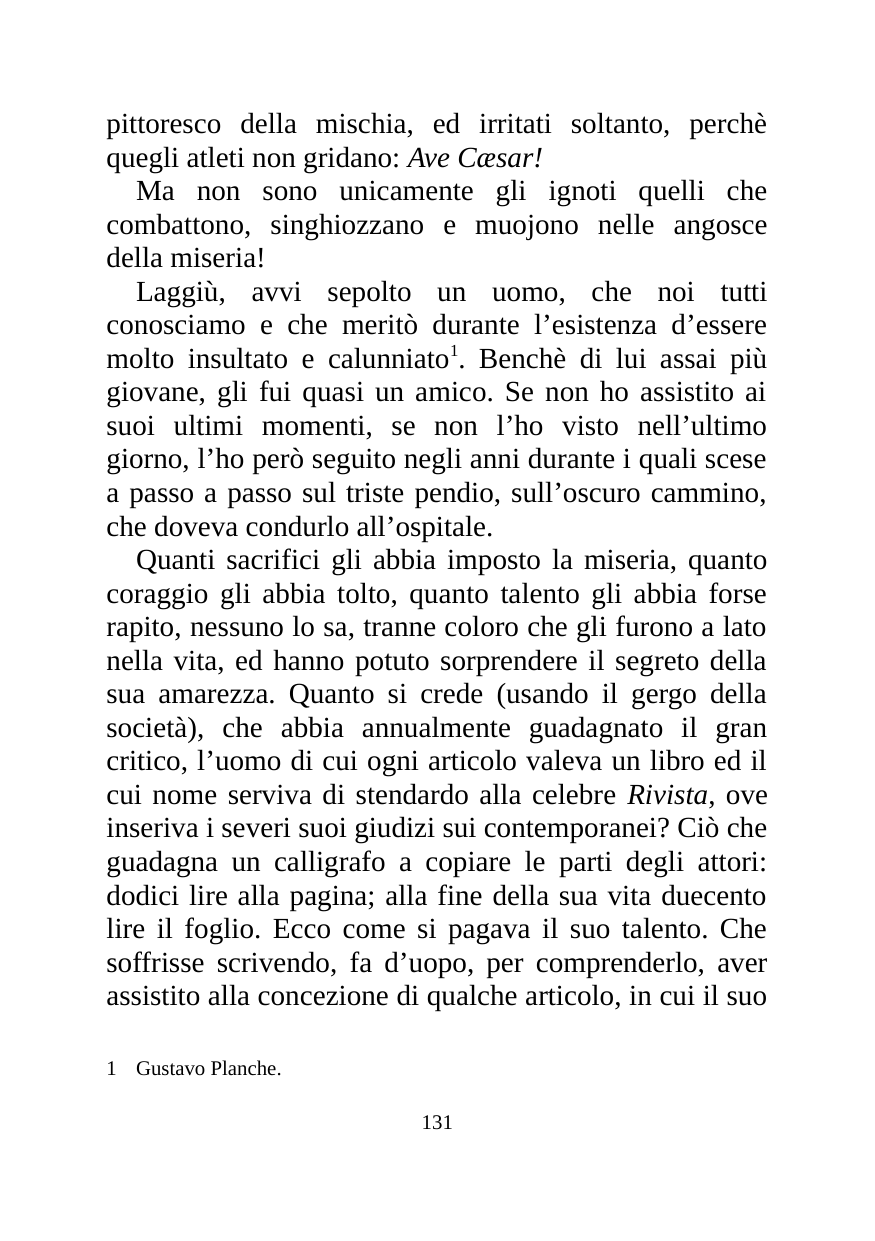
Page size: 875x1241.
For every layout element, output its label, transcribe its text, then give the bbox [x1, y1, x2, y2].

text pittoresco della mischia, ed irritati soltanto, perchè quegli atleti non gridano: Ave Cæsar! [106, 106, 768, 173]
text Quanti sacrifici gli abbia imposto la miseria, quanto coraggio gli abbia tolto, quanto talento gli abbia forse rapito, nessuno lo sa, tranne coloro che gli furono a lato nella vita, ed hanno potuto sorprendere il segreto della sua amarezza. Quanto si crede (usando il gergo della società), che abbia annualmente guadagnato il gran critico, l’uomo di cui ogni articolo valeva un libro ed il cui nome serviva di stendardo alla celebre Rivista, ove inseriva i severi suoi giudizi sui contemporanei? Ciò che guadagna un calligrafo a copiare le parti degli attori: dodici lire alla pagina; alla fine della sua vita duecento lire il foglio. Ecco come si pagava il suo talento. Che soffrisse scrivendo, fa d’uopo, per comprenderlo, aver assistito alla concezione di qualche articolo, in cui il suo [106, 542, 768, 1012]
text Laggiù, avvi sepolto un uomo, che noi tutti conosciamo e che meritò durante l’esistenza d’essere molto insultato e calunniato. Benchè di lui assai più giovane, gli fui quasi un amico. Se non ho assistito ai suoi ultimi momenti, se non l’ho visto nell’ultimo giorno, l’ho però seguito negli anni durante i quali scese a passo a passo sul triste pendio, sull’oscuro cammino, che doveva condurlo all’ospitale. [106, 274, 768, 542]
text Ma non sono unicamente gli ignoti quelli che combattono, singhiozzano e muojono nelle angosce della miseria! [106, 173, 768, 274]
text Gustavo Planche. [106, 1056, 768, 1080]
